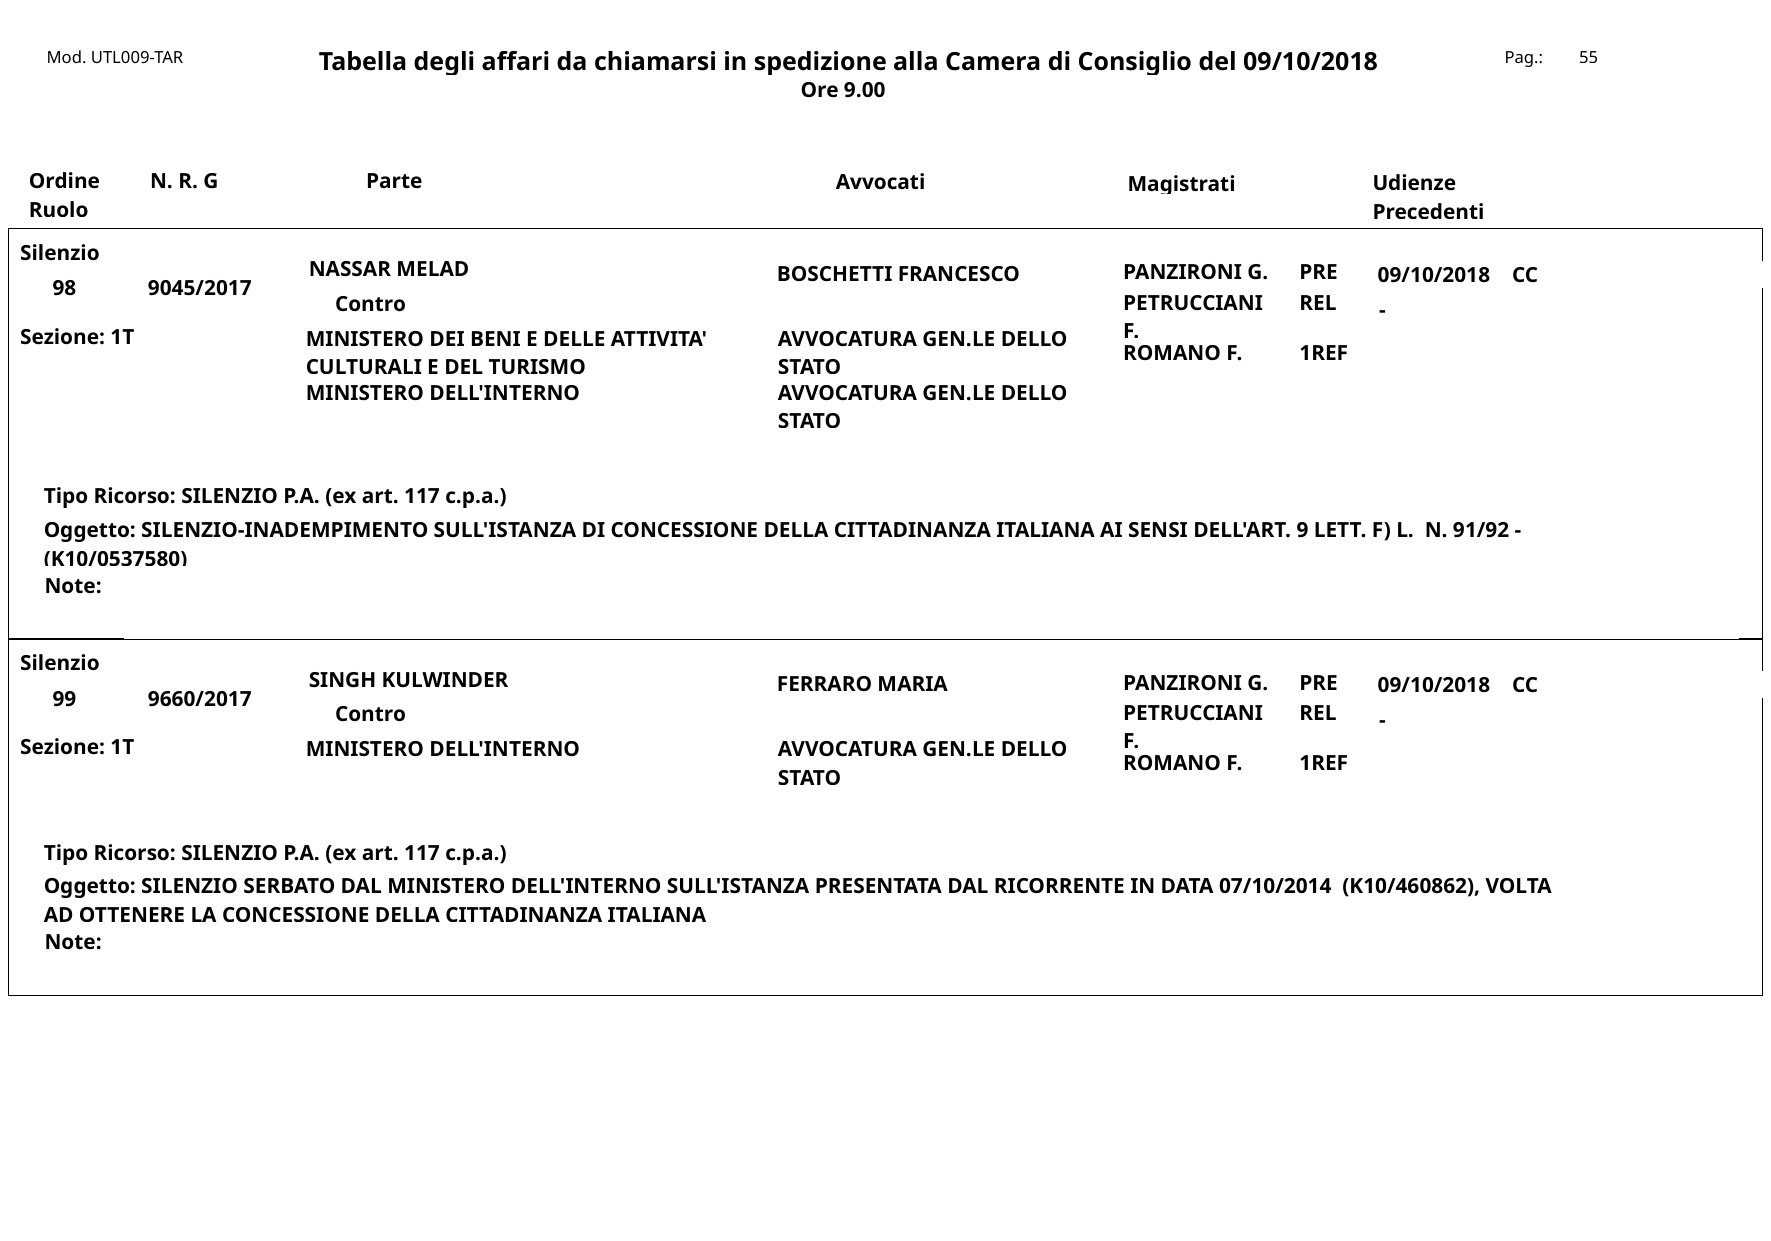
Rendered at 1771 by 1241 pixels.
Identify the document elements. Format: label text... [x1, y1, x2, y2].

text REL [1299, 288, 1358, 316]
text Oggetto: SILENZIO SERBATO DAL MINISTERO DELL'INTERNO SULL'ISTANZA PRESENTATA DAL RICORRENTE IN DATA 07/10/2014 (K10/460862), VOLTA AD OTTENERE LA CONCESSIONE DELLA CITTADINANZA ITALIANA [43, 871, 1571, 921]
text - [1379, 295, 1733, 320]
text Note: [44, 927, 112, 956]
text Sezione: 1T [20, 322, 206, 350]
text Silenzio [20, 648, 298, 674]
text 1REF [1299, 748, 1358, 776]
text 99 [52, 684, 119, 707]
text Magistrati [1127, 169, 1292, 194]
text Ruolo [29, 195, 133, 216]
text Precedenti [1372, 197, 1537, 218]
text MINISTERO DELL'INTERNO [306, 378, 756, 403]
text NASSAR MELAD [308, 254, 756, 279]
text Silenzio [20, 238, 298, 264]
text PETRUCCIANI [1123, 698, 1282, 726]
text PETRUCCIANI [1123, 288, 1282, 316]
text Contro [335, 699, 425, 723]
text Ordine [29, 166, 133, 195]
text - [1379, 705, 1733, 730]
text Parte [366, 166, 627, 191]
text Note: [44, 571, 112, 599]
text STATO [778, 763, 1098, 784]
text AVVOCATURA GEN.LE DELLO [778, 378, 1098, 406]
text REL [1299, 698, 1358, 726]
text 09/10/2018 [1377, 671, 1506, 698]
text Avvocati [836, 167, 1030, 192]
text F. [1123, 726, 1282, 748]
text Tabella degli affari da chiamarsi in spedizione alla Camera di Consiglio del 09/10/2018 [254, 44, 1444, 75]
text PANZIRONI G. [1123, 668, 1282, 693]
text CC [1512, 671, 1543, 698]
text ROMANO F. [1123, 338, 1282, 363]
text AVVOCATURA GEN.LE DELLO [778, 734, 1098, 763]
text CC [1512, 261, 1543, 288]
text PANZIRONI G. [1123, 257, 1282, 282]
text 98 [52, 273, 119, 297]
text Sezione: 1T [20, 732, 206, 760]
text Mod. UTL009-TAR [46, 46, 226, 68]
text 9660/2017 [148, 684, 278, 707]
text MINISTERO DEI BENI E DELLE ATTIVITA' [306, 324, 756, 352]
text Tipo Ricorso: SILENZIO P.A. (ex art. 117 c.p.a.) [43, 838, 1459, 866]
text CULTURALI E DEL TURISMO [306, 352, 756, 374]
text 09/10/2018 [1377, 261, 1506, 288]
text Contro [335, 289, 425, 313]
text BOSCHETTI FRANCESCO [777, 259, 1098, 284]
text SINGH KULWINDER [308, 665, 756, 690]
text 55 [1568, 45, 1609, 63]
text ROMANO F. [1123, 748, 1282, 773]
text STATO [778, 406, 1098, 428]
text STATO [778, 352, 1098, 374]
text N. R. G [150, 166, 275, 191]
text Ore 9.00 [328, 75, 1358, 101]
text FERRARO MARIA [777, 669, 1098, 694]
text 1REF [1299, 338, 1358, 366]
text PRE [1299, 668, 1358, 696]
text PRE [1299, 257, 1358, 286]
text F. [1123, 316, 1282, 338]
text MINISTERO DELL'INTERNO [306, 734, 756, 759]
text Tipo Ricorso: SILENZIO P.A. (ex art. 117 c.p.a.) [43, 482, 1459, 510]
text Udienze [1372, 168, 1537, 197]
text AVVOCATURA GEN.LE DELLO [778, 324, 1098, 352]
text Pag.: [1494, 45, 1553, 68]
text 9045/2017 [148, 273, 278, 297]
text Oggetto: SILENZIO-INADEMPIMENTO SULL'ISTANZA DI CONCESSIONE DELLA CITTADINANZA ITALIANA AI SENSI DELL'ART. 9 LETT. F) L. N. 91/92 - (K10/0537580) [43, 515, 1571, 565]
